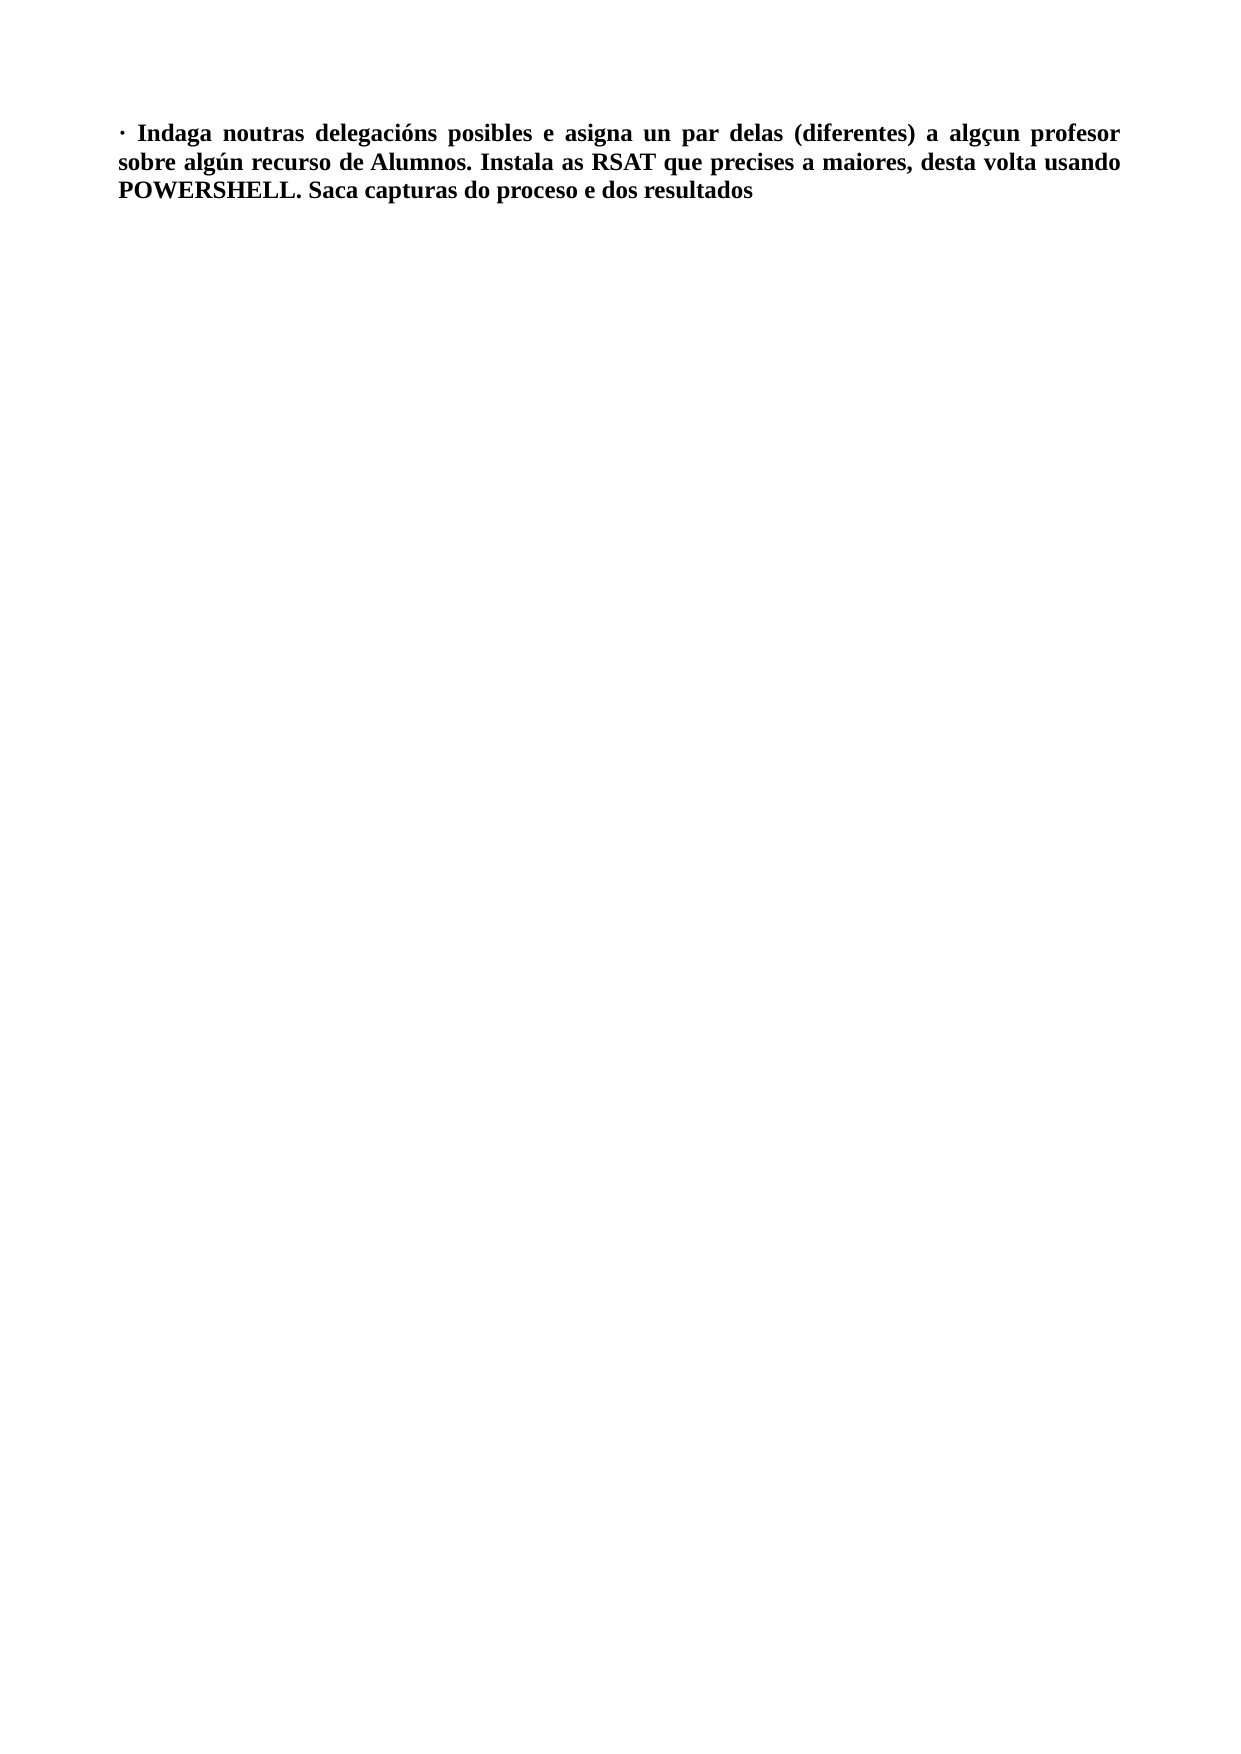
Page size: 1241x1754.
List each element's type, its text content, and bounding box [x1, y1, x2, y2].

text · Indaga noutras delegacións posibles e asigna un par delas (diferentes) a algçun profesor sobre algún recurso de Alumnos. Instala as RSAT que precises a maiores, desta volta usando POWERSHELL. Saca capturas do proceso e dos resultados [118, 118, 1122, 204]
